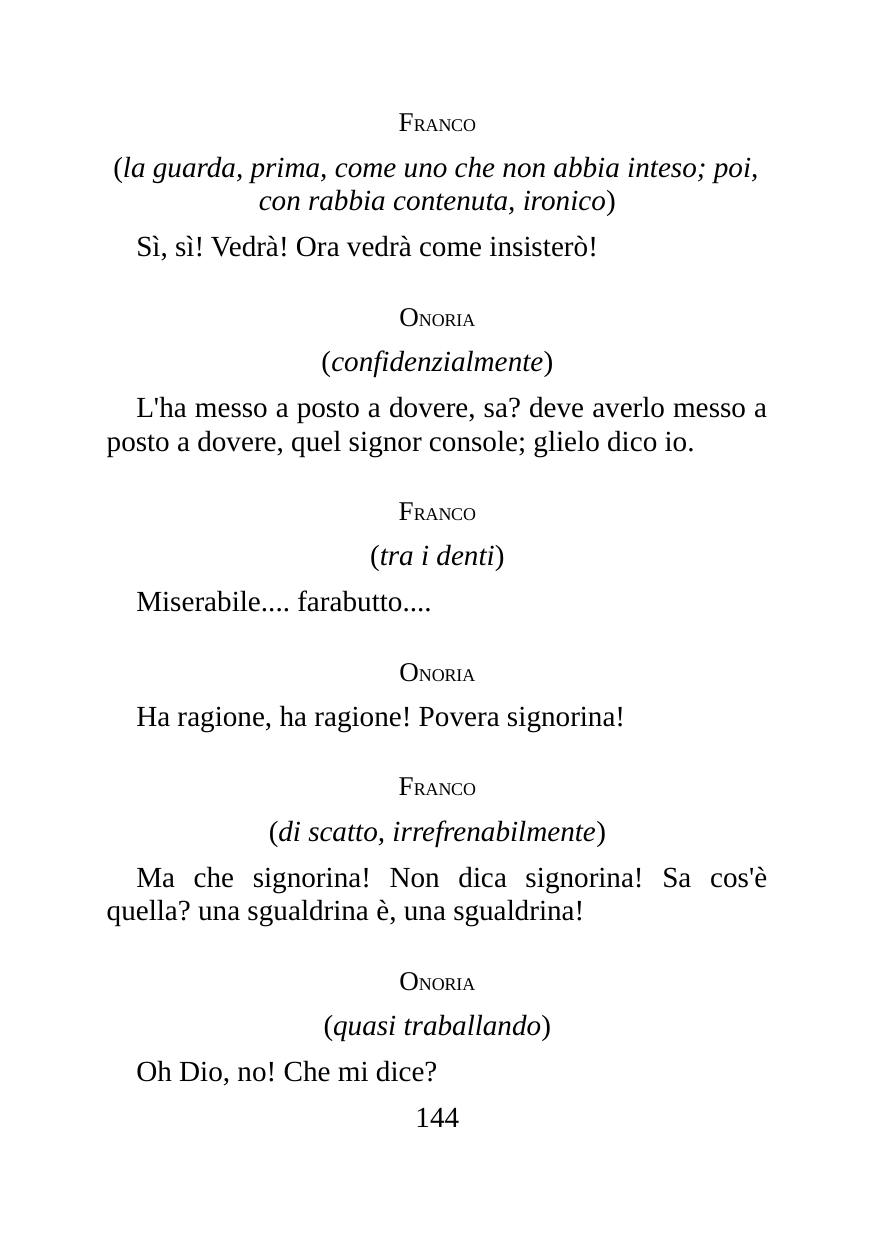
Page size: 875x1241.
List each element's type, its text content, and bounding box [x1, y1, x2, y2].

text (confidenzialmente) [106, 344, 768, 378]
text Franco [106, 106, 768, 137]
text Miserabile.... farabutto.... [106, 584, 768, 618]
text (quasi traballando) [106, 1008, 768, 1042]
text (tra i denti) [106, 538, 768, 572]
text (di scatto, irrefrenabilmente) [106, 814, 768, 847]
text Franco [106, 770, 768, 801]
text Onoria [106, 301, 768, 332]
text Ha ragione, ha ragione! Povera signorina! [106, 699, 768, 733]
text (la guarda, prima, come uno che non abbia inteso; poi, con rabbia contenuta, ironico) [106, 150, 768, 217]
text Ma che signorina! Non dica signorina! Sa cos'è quella? una sgualdrina è, una sgualdrina! [106, 860, 768, 927]
text Franco [106, 495, 768, 526]
text Oh Dio, no! Che mi dice? [106, 1054, 768, 1088]
text L'ha messo a posto a dovere, sa? deve averlo messo a posto a dovere, quel signor console; glielo dico io. [106, 390, 768, 457]
text Sì, sì! Vedrà! Ora vedrà come insisterò! [106, 229, 768, 263]
text Onoria [106, 964, 768, 996]
text Onoria [106, 656, 768, 687]
